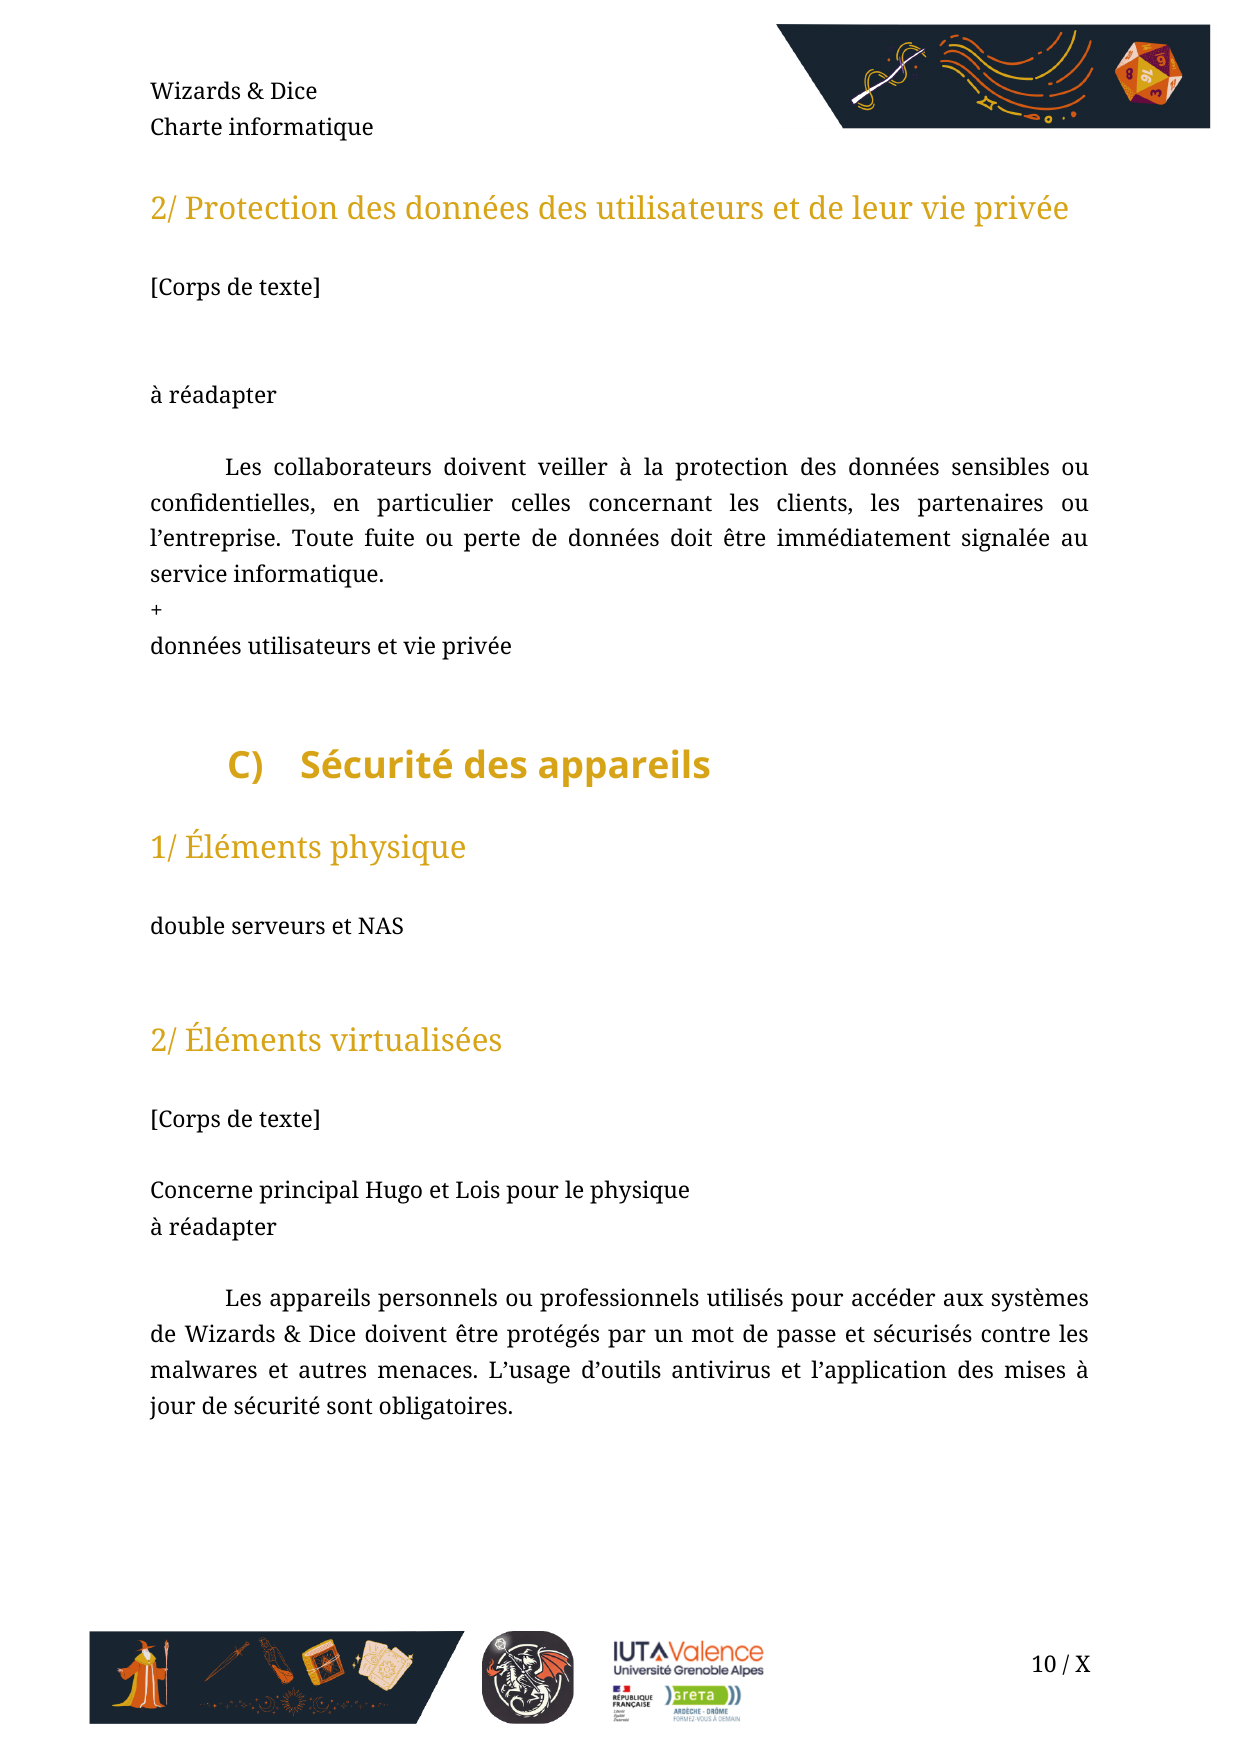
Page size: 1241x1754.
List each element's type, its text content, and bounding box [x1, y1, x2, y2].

text Les appareils personnels ou professionnels utilisés pour accéder aux systèmes de Wizards & Dice doivent être protégés par un mot de passe et sécurisés contre les malwares et autres menaces. L’usage d’outils antivirus et l’application des mises à jour de sécurité sont obligatoires. [150, 1282, 1090, 1421]
subtitle Éléments virtualisées [150, 1018, 1090, 1060]
picture [771, 21, 1218, 131]
text à réadapter [150, 379, 1090, 410]
text Concerne principal Hugo et Lois pour le physique [150, 1174, 1090, 1206]
text données utilisateurs et vie privée [150, 630, 1090, 661]
text à réadapter [150, 1210, 1090, 1242]
subtitle Sécurité des appareils [227, 738, 1090, 789]
subtitle Éléments physique [150, 825, 1090, 868]
picture [81, 1620, 788, 1733]
text [Corps de texte] [150, 1103, 1090, 1134]
subtitle Protection des données des utilisateurs et de leur vie privée [150, 186, 1090, 228]
text double serveurs et NAS [150, 910, 1090, 941]
text Les collaborateurs doivent veiller à la protection des données sensibles ou confidentielles, en particulier celles concernant les clients, les partenaires ou l’entreprise. Toute fuite ou perte de données doit être immédiatement signalée au service informatique. [150, 451, 1090, 589]
text + [150, 594, 1090, 626]
text [Corps de texte] [150, 271, 1090, 302]
